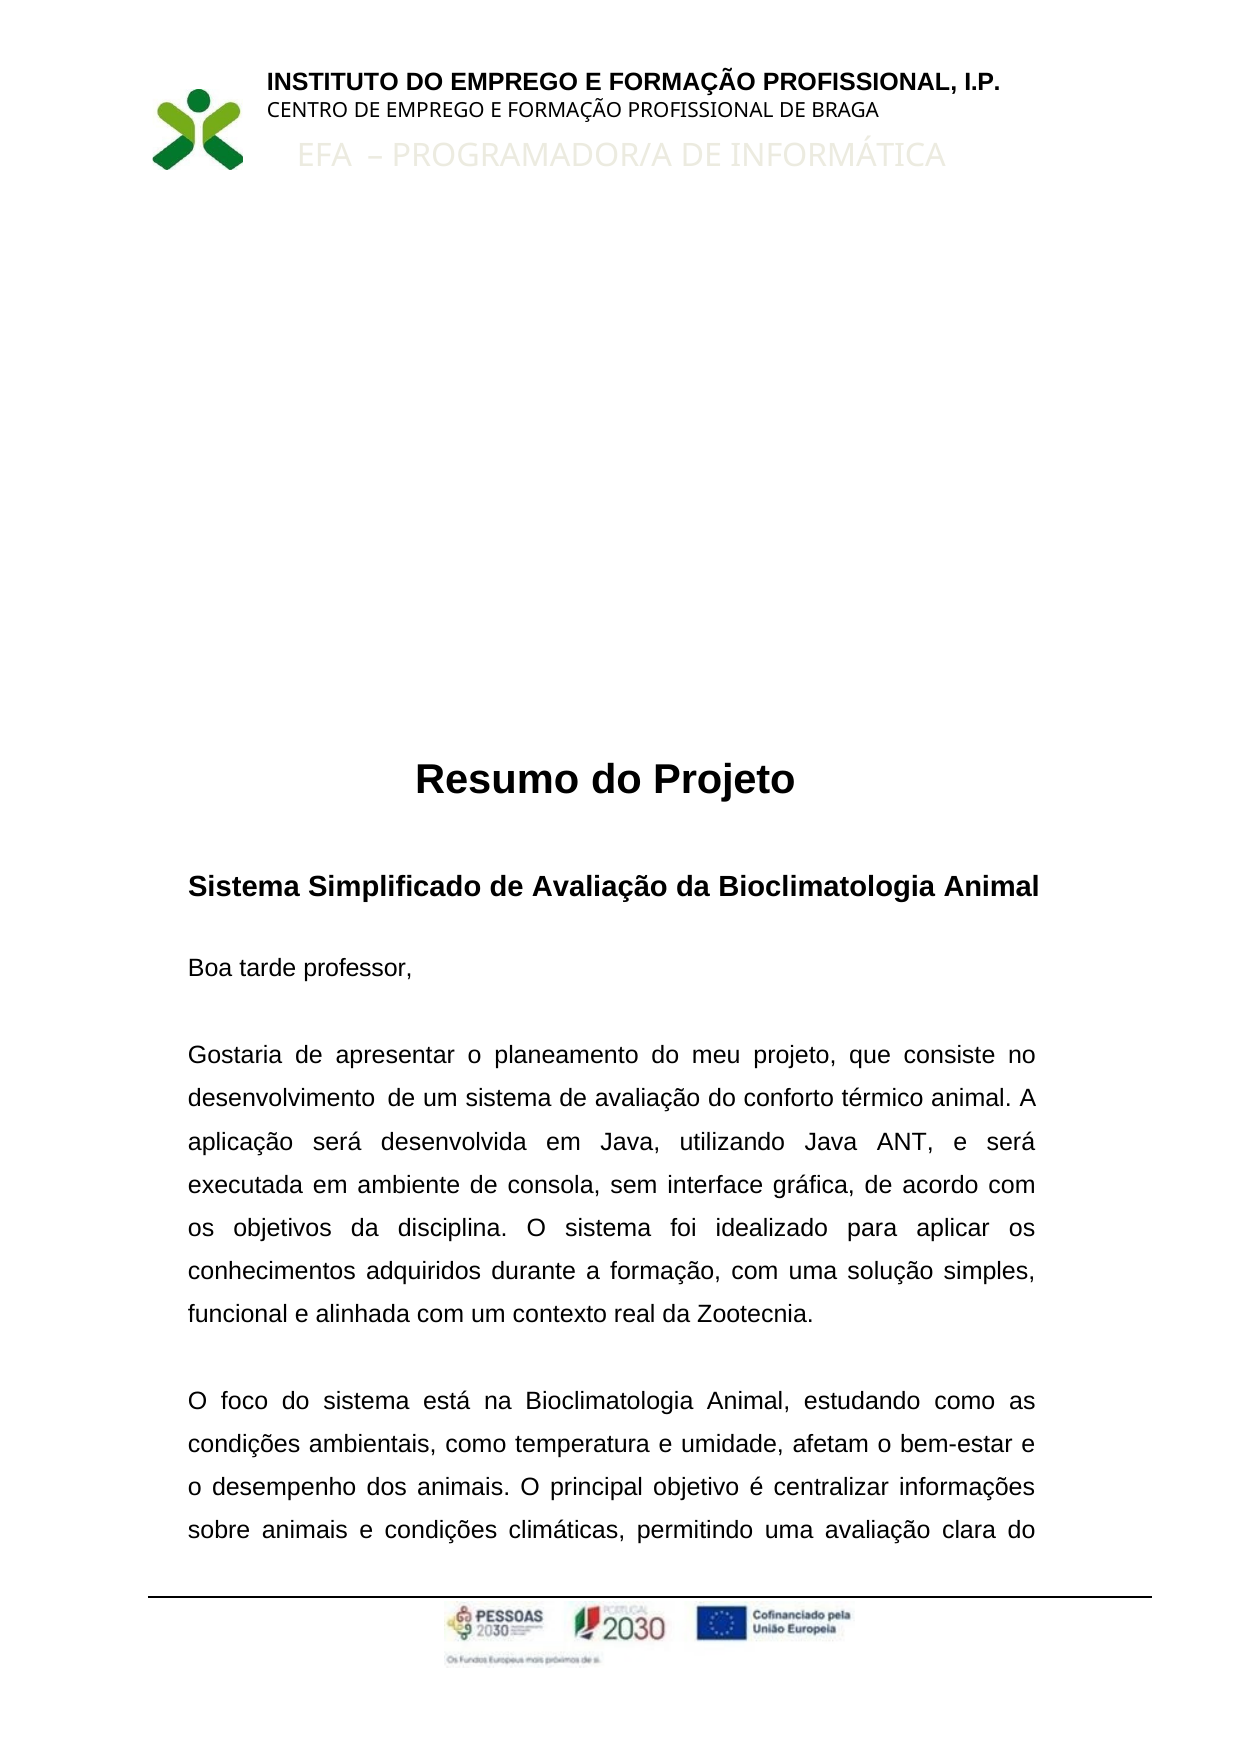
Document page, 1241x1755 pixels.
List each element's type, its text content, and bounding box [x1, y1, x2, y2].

picture [444, 1601, 855, 1668]
subtitle Sistema Simplificado de Avaliação da Bioclimatologia Animal [188, 869, 1053, 903]
text Boa tarde professor, [188, 953, 1053, 982]
text Resumo do Projeto [187, 754, 1023, 802]
picture [152, 89, 243, 170]
text O foco do sistema está na Bioclimatologia Animal, estudando como as condições ambientais, como temperatura e umidade, afetam o bem-estar e o desempenho dos animais. O principal objetivo é centralizar informações sobre animais e condições climáticas, permitindo uma avaliação clara do [188, 1386, 1037, 1544]
text Gostaria de apresentar o planeamento do meu projeto, que consiste no desenvolvimento de um sistema de avaliação do conforto térmico animal. A aplicação será desenvolvida em Java, utilizando Java ANT, e será executada em ambiente de consola, sem interface gráfica, de acordo com os objetivos da disciplina. O sistema foi idealizado para aplicar os conhecimentos adquiridos durante a formação, com uma solução simples, funcional e alinhada com um contexto real da Zootecnia. [188, 1040, 1037, 1328]
